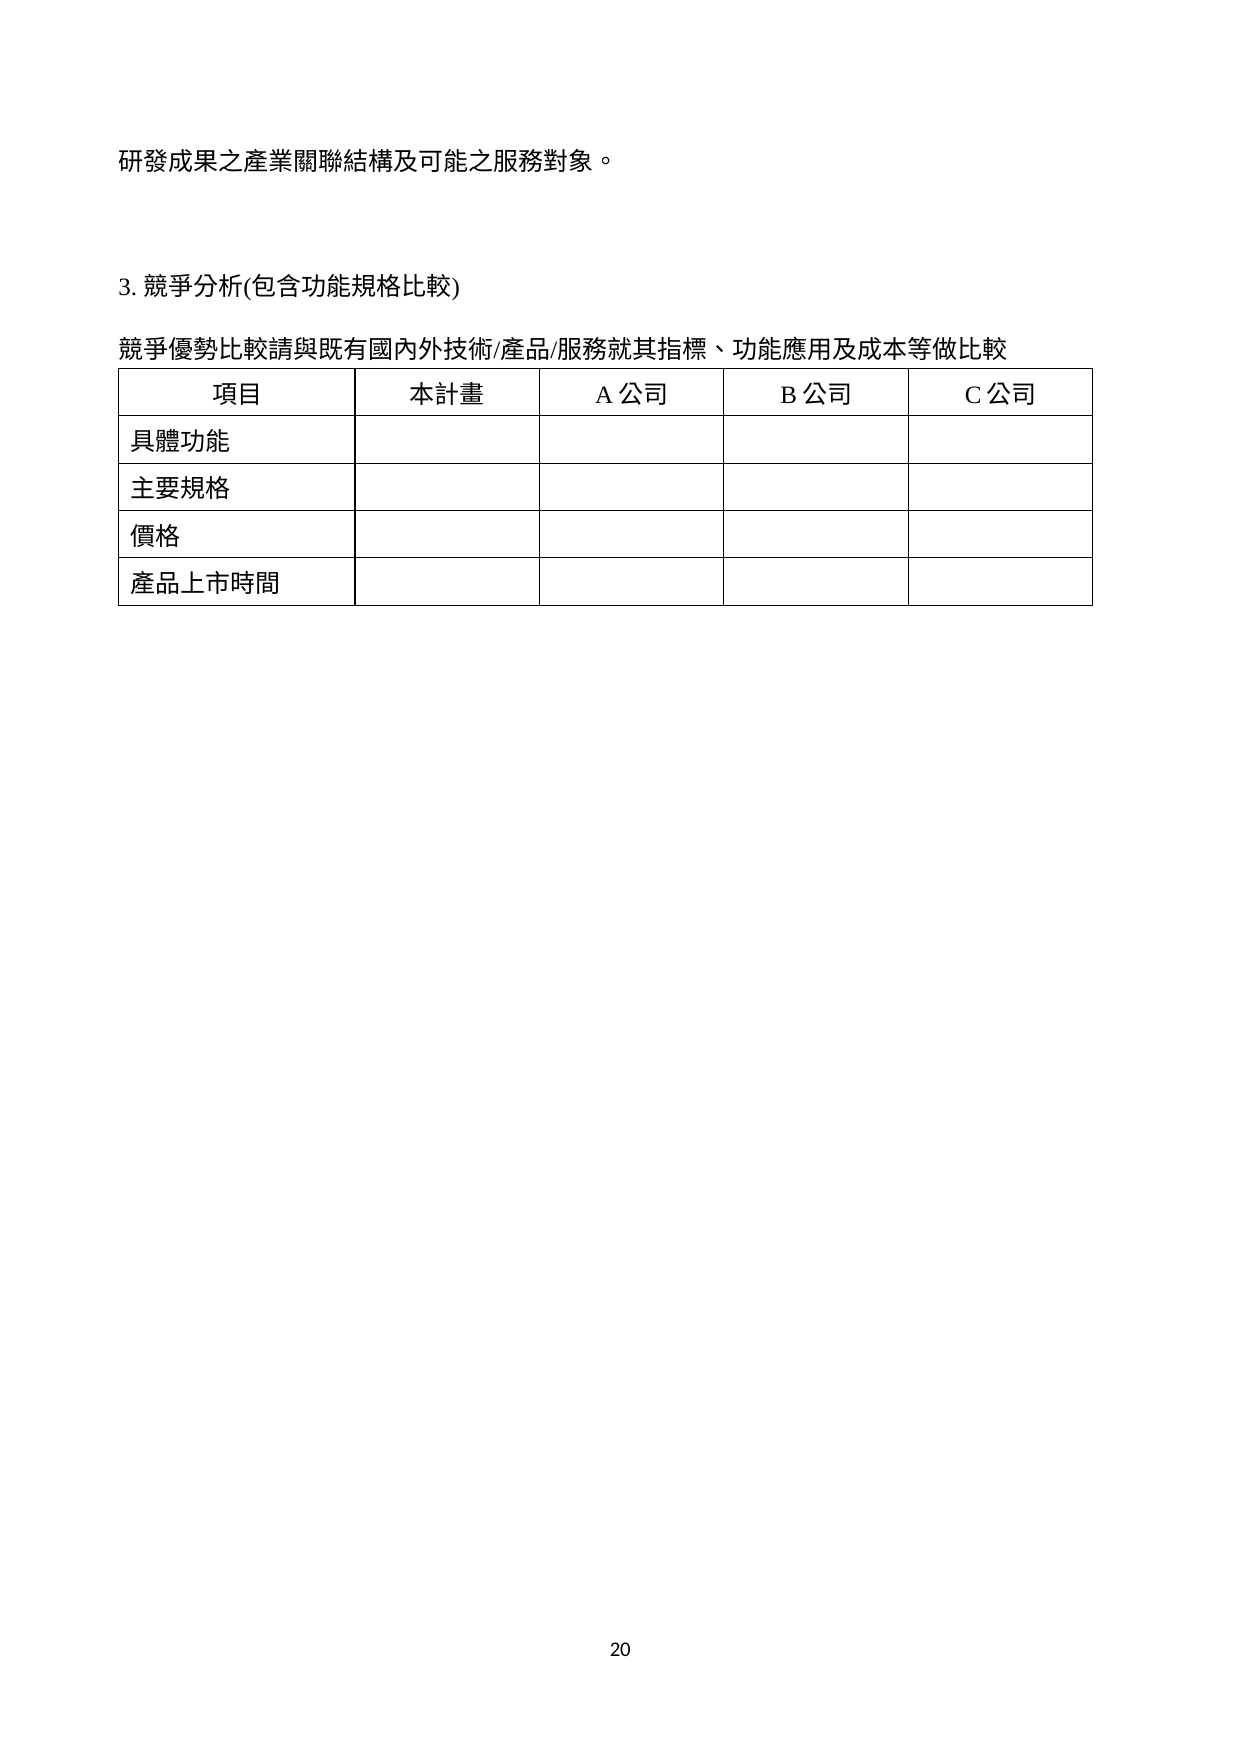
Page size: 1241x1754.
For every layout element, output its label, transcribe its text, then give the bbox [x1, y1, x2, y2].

table_cell [909, 416, 1092, 463]
table_header B公司 [724, 369, 908, 415]
table_cell 價格 [119, 511, 354, 557]
table_cell [540, 464, 723, 510]
table_cell 產品上市時間 [119, 558, 354, 604]
table_cell [909, 511, 1092, 557]
table_cell [356, 464, 539, 510]
table_cell [909, 464, 1092, 510]
table_cell [356, 558, 539, 604]
table_cell [356, 416, 539, 463]
text 研發成果之產業關聯結構及可能之服務對象。 [118, 118, 1122, 181]
table_header 項目 [119, 369, 354, 415]
table_cell [724, 416, 908, 463]
table_header 本計畫 [356, 369, 539, 415]
text 3. 競爭分析(包含功能規格比較) [118, 243, 1122, 306]
table_header A公司 [540, 369, 723, 415]
table_cell [356, 511, 539, 557]
table_cell [540, 558, 723, 604]
table_cell 具體功能 [119, 416, 354, 463]
table_cell [724, 511, 908, 557]
table_header C公司 [909, 369, 1092, 415]
table_cell [540, 416, 723, 463]
table_cell [724, 558, 908, 604]
table_cell [724, 464, 908, 510]
table_cell [909, 558, 1092, 604]
table_cell 主要規格 [119, 464, 354, 510]
text 競爭優勢比較請與既有國內外技術/產品/服務就其指標、功能應用及成本等做比較 [118, 306, 1122, 368]
table_cell [540, 511, 723, 557]
